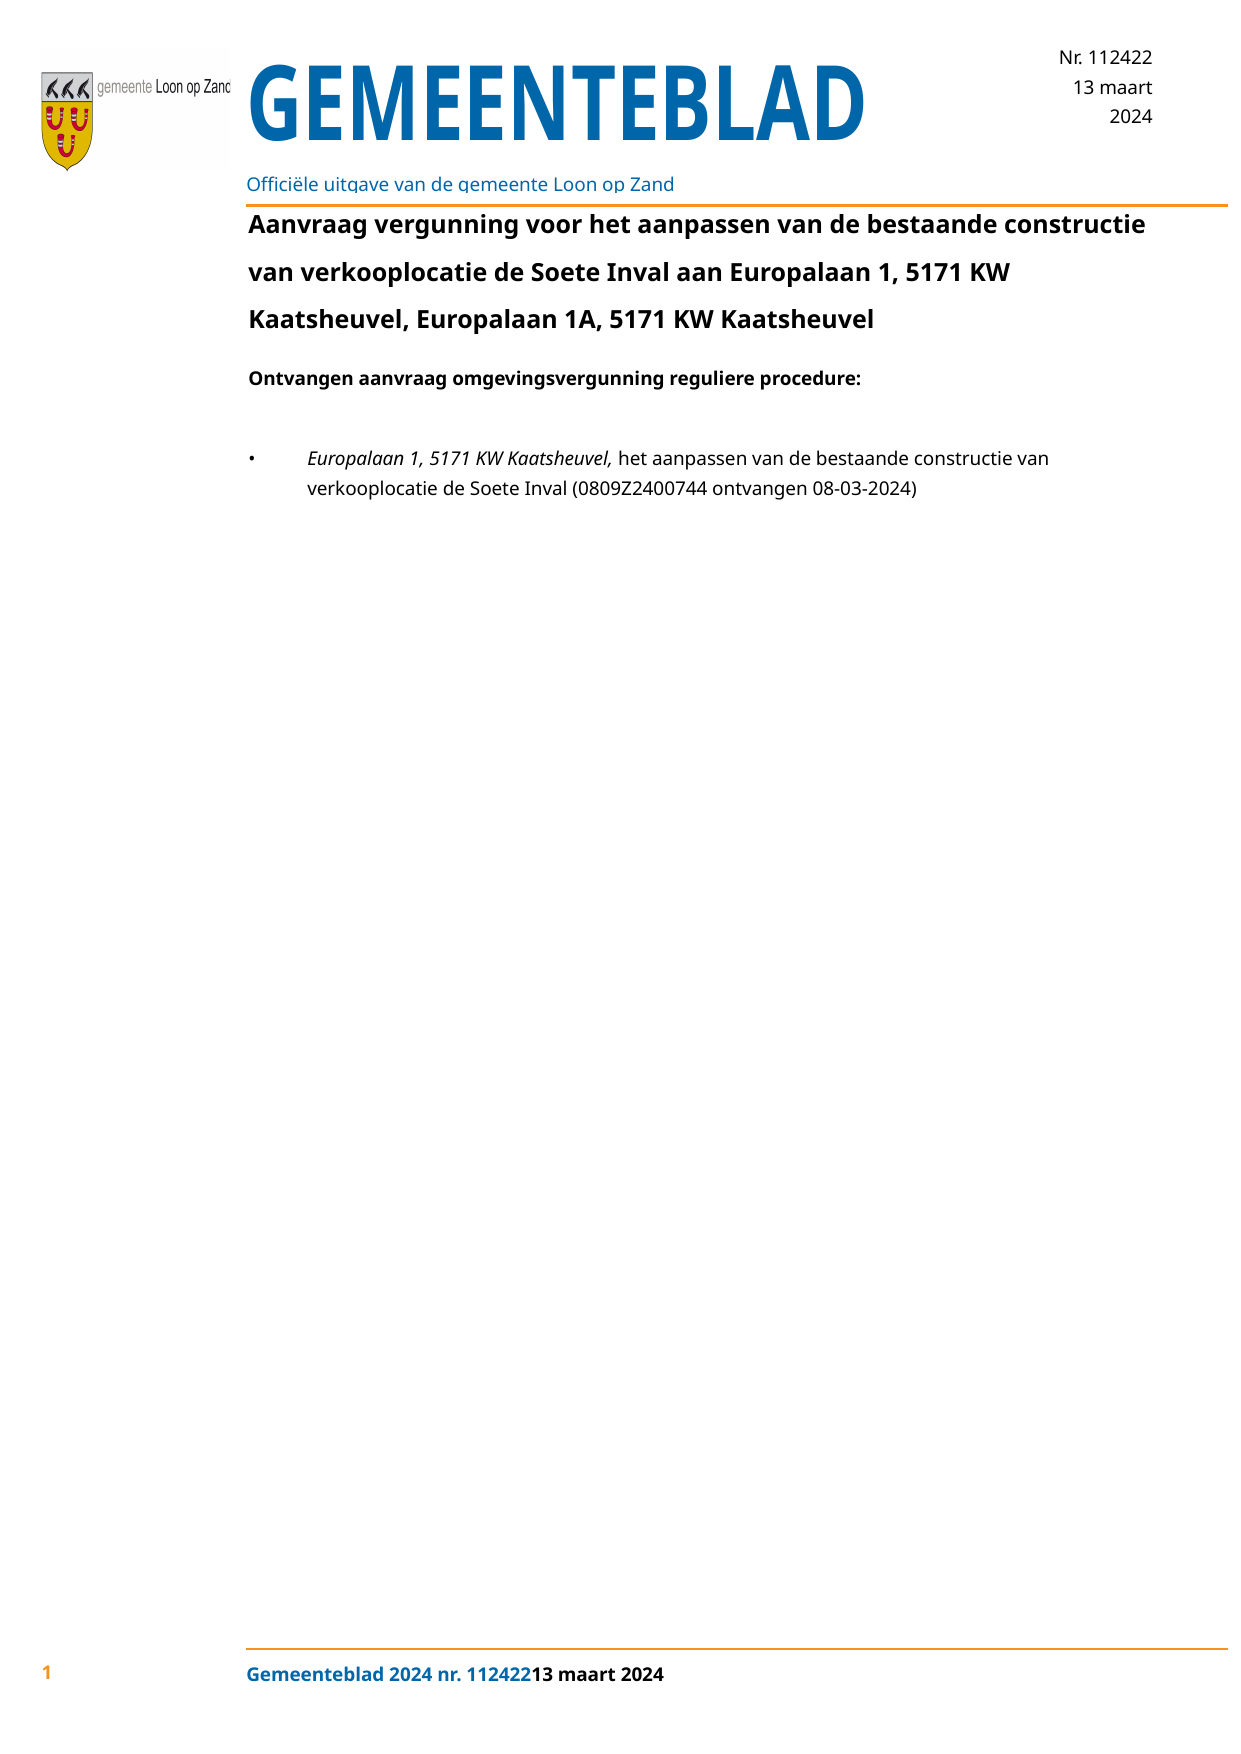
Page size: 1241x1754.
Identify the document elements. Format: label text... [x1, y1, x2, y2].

list Europalaan 1, 5171 KW Kaatsheuvel, het aanpassen van de bestaande constructie van verkooplocatie de Soete Inval (0809Z2400744 ontvangen 08-03-2024) [248, 446, 1152, 501]
picture [41, 47, 231, 172]
text Ontvangen aanvraag omgevingsvergunning reguliere procedure: [248, 366, 1152, 391]
text Aanvraag vergunning voor het aanpassen van de bestaande constructie van verkooplocatie de Soete Inval aan Europalaan 1, 5171 KW Kaatsheuvel, Europalaan 1A, 5171 KW Kaatsheuvel [248, 207, 1152, 336]
